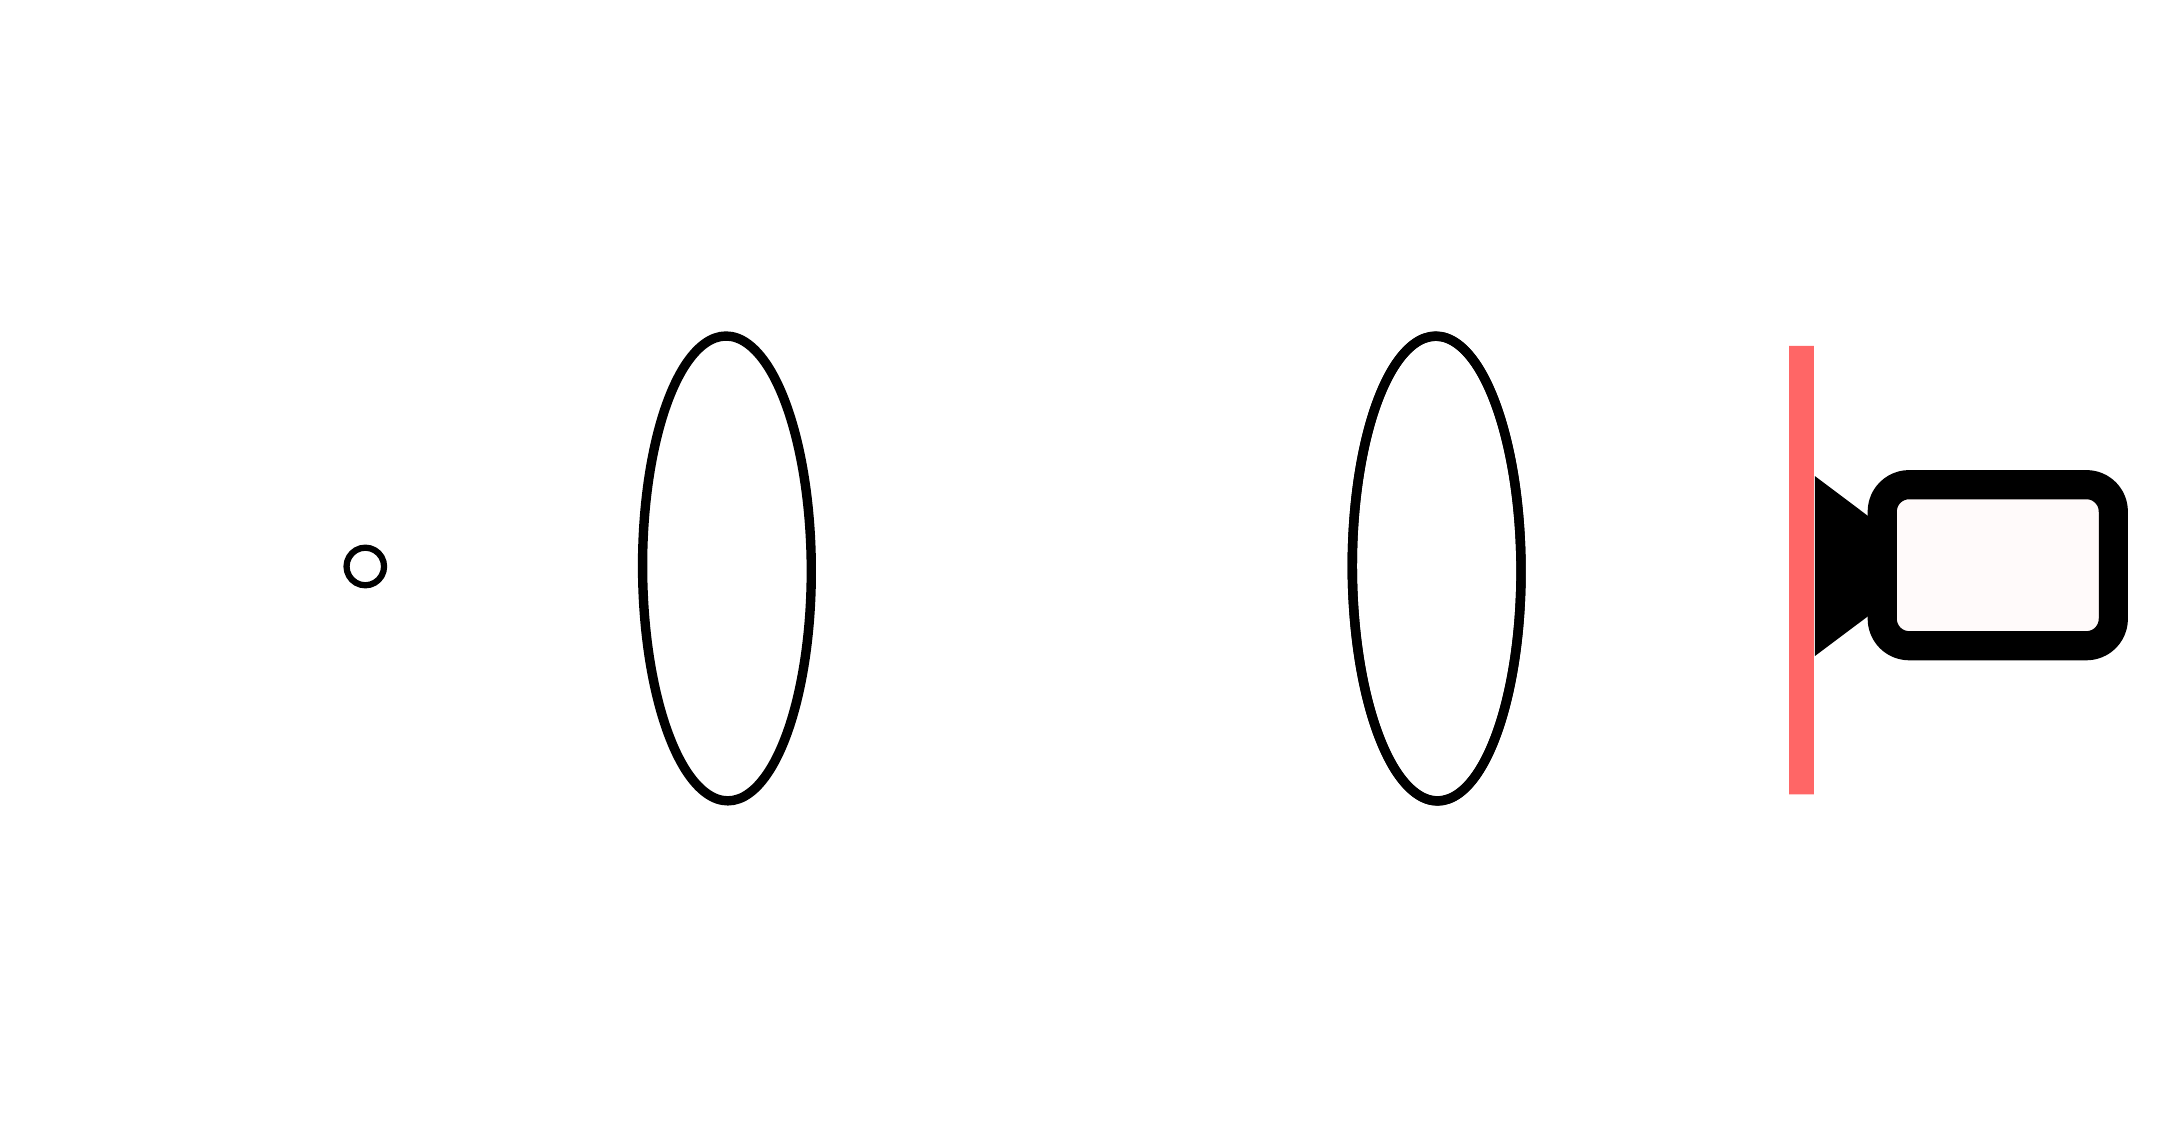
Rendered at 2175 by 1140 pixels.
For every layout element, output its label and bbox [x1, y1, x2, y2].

text_box [1814, 476, 1875, 657]
text_box [642, 336, 812, 801]
text_box [1882, 484, 2114, 646]
text_box [1357, 341, 1516, 796]
